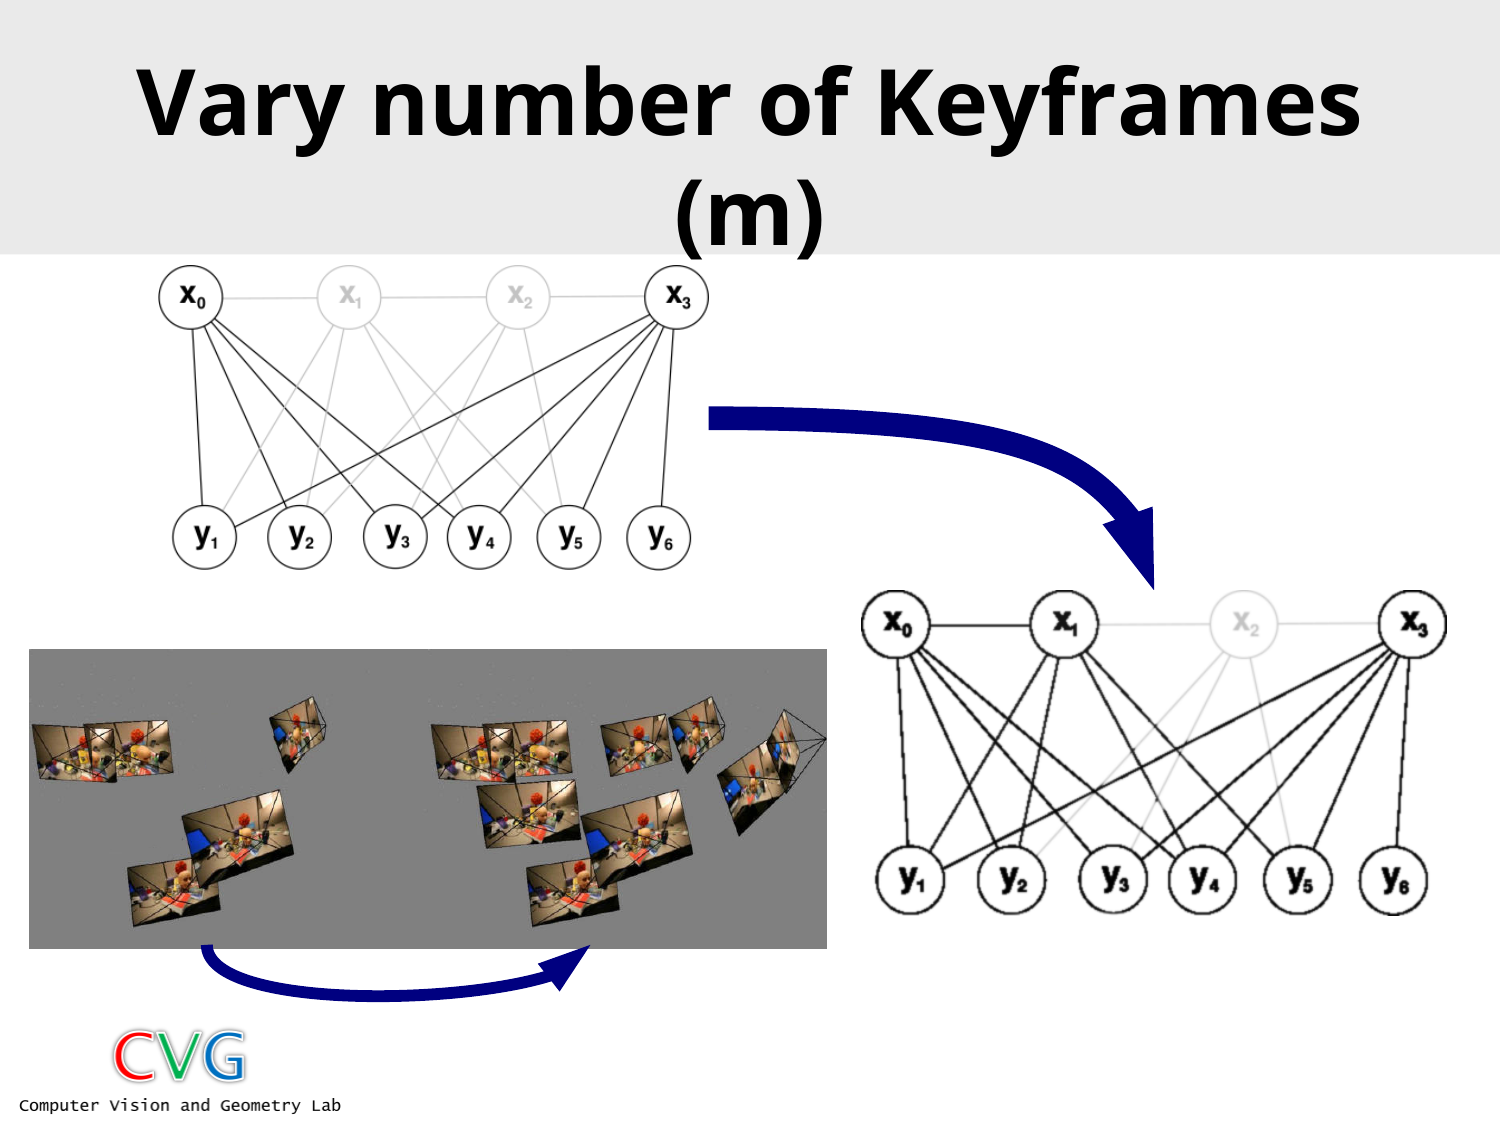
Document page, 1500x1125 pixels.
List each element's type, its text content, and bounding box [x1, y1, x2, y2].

title Vary number of Keyframes (m) [114, 35, 1386, 271]
picture [1, 996, 359, 1124]
picture [29, 649, 827, 949]
picture [158, 265, 709, 571]
picture [861, 590, 1447, 916]
